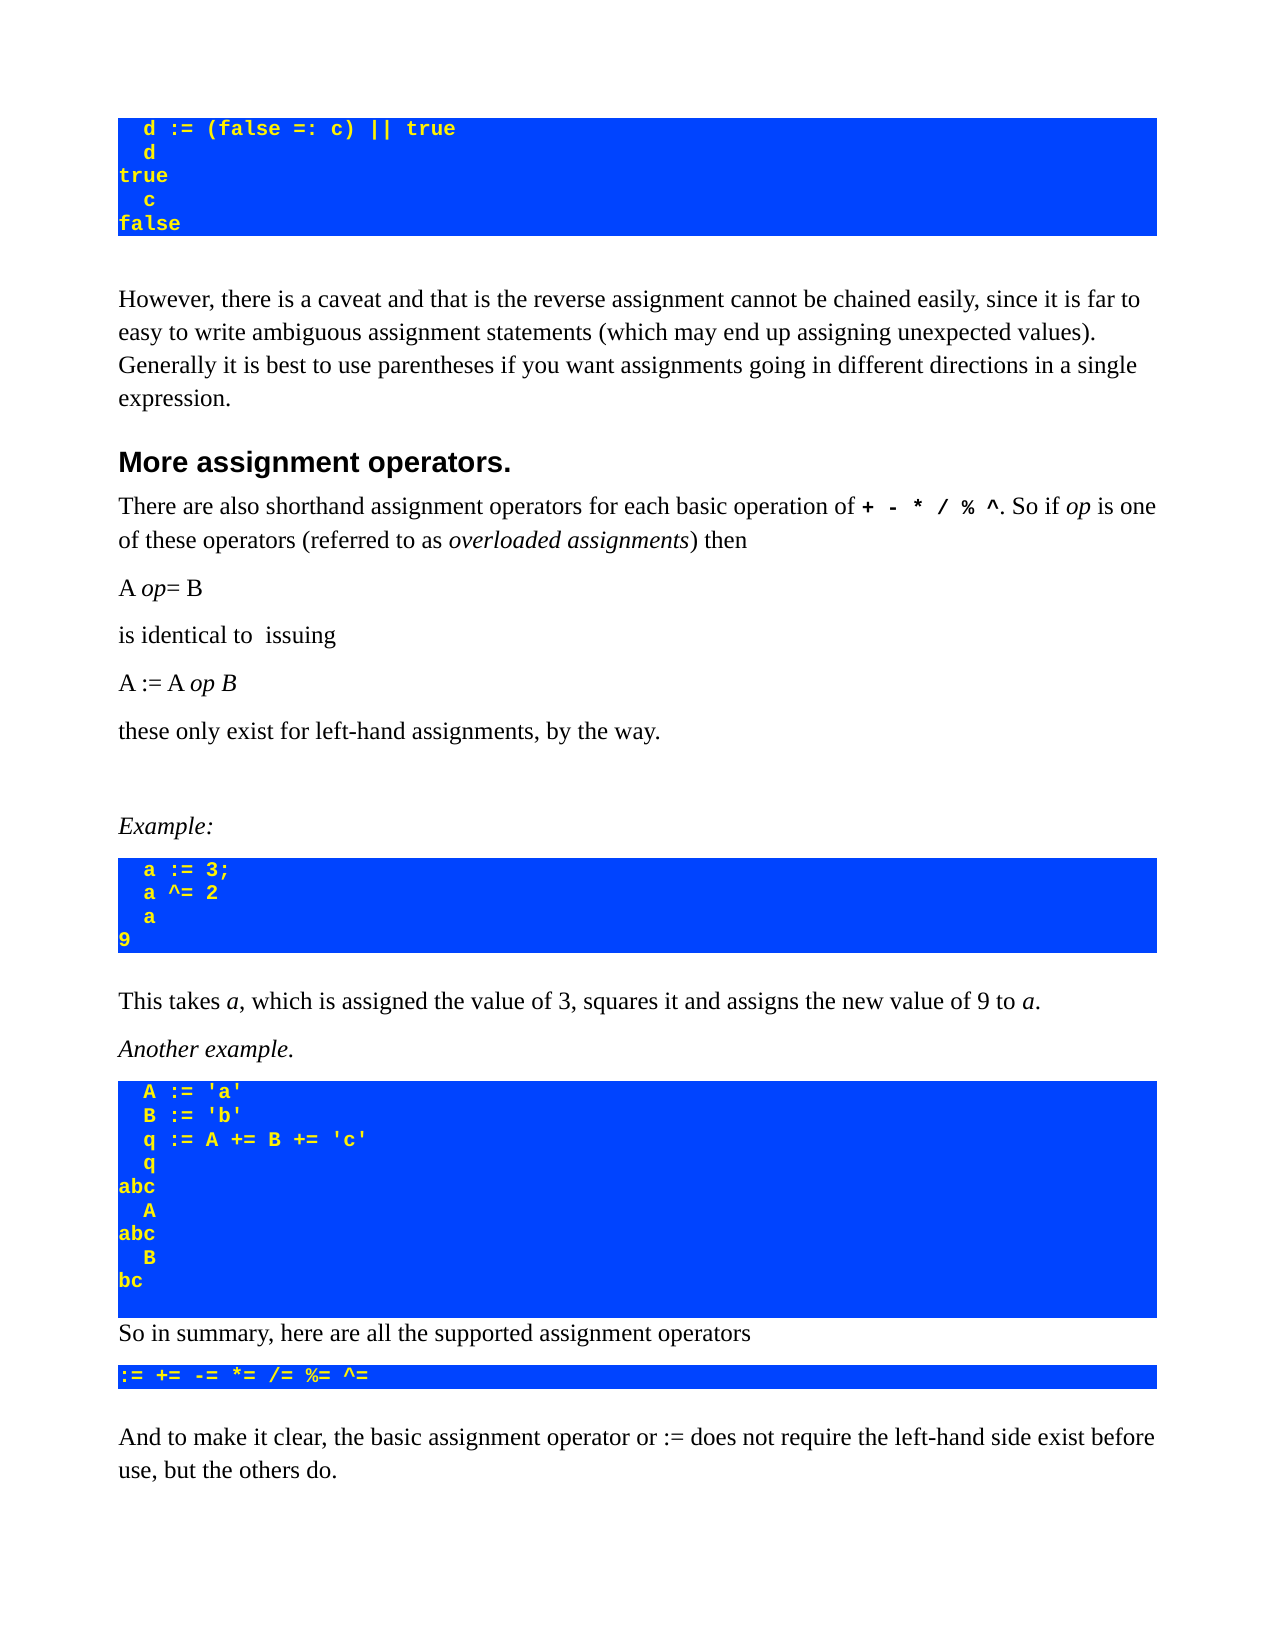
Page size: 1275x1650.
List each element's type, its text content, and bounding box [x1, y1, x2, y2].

text A [118, 1199, 1157, 1223]
text d := (false =: c) || true [118, 118, 1157, 142]
text false [118, 213, 1157, 236]
text d [118, 142, 1157, 165]
text is identical to issuing [118, 621, 1157, 649]
text abc [118, 1176, 1157, 1199]
text bc [118, 1271, 1157, 1294]
text B [118, 1247, 1157, 1271]
text B := 'b' [118, 1105, 1157, 1129]
text Example: [118, 811, 1157, 840]
text There are also shorthand assignment operators for each basic operation of + - * / % ^. So if op is one of these operators (referred to as overloaded assignments) then [118, 491, 1157, 554]
text a := 3; [118, 858, 1157, 882]
text q := A += B += 'c' [118, 1129, 1157, 1152]
text true [118, 165, 1157, 189]
text c [118, 189, 1157, 213]
text A op= B [118, 573, 1157, 602]
text So in summary, here are all the supported assignment operators [118, 1318, 1157, 1347]
text However, there is a caveat and that is the reverse assignment cannot be chained easily, since it is far to easy to write ambiguous assignment statements (which may end up assigning unexpected values). Generally it is best to use parentheses if you want assignments going in different directions in a single expression. [118, 284, 1157, 412]
text 9 [118, 929, 1157, 953]
text a ^= 2 [118, 882, 1157, 906]
text q [118, 1152, 1157, 1176]
text these only exist for left-hand assignments, by the way. [118, 716, 1157, 744]
subtitle More assignment operators. [118, 445, 1157, 479]
text abc [118, 1223, 1157, 1247]
text a [118, 906, 1157, 929]
text A := 'a' [118, 1081, 1157, 1105]
text := += -= *= /= %= ^= [118, 1365, 1157, 1389]
text Another example. [118, 1034, 1157, 1062]
text A := A op B [118, 668, 1157, 697]
text And to make it clear, the basic assignment operator or := does not require the left-hand side exist before use, but the others do. [118, 1389, 1157, 1484]
text This takes a, which is assigned the value of 3, squares it and assigns the new value of 9 to a. [118, 953, 1157, 1015]
